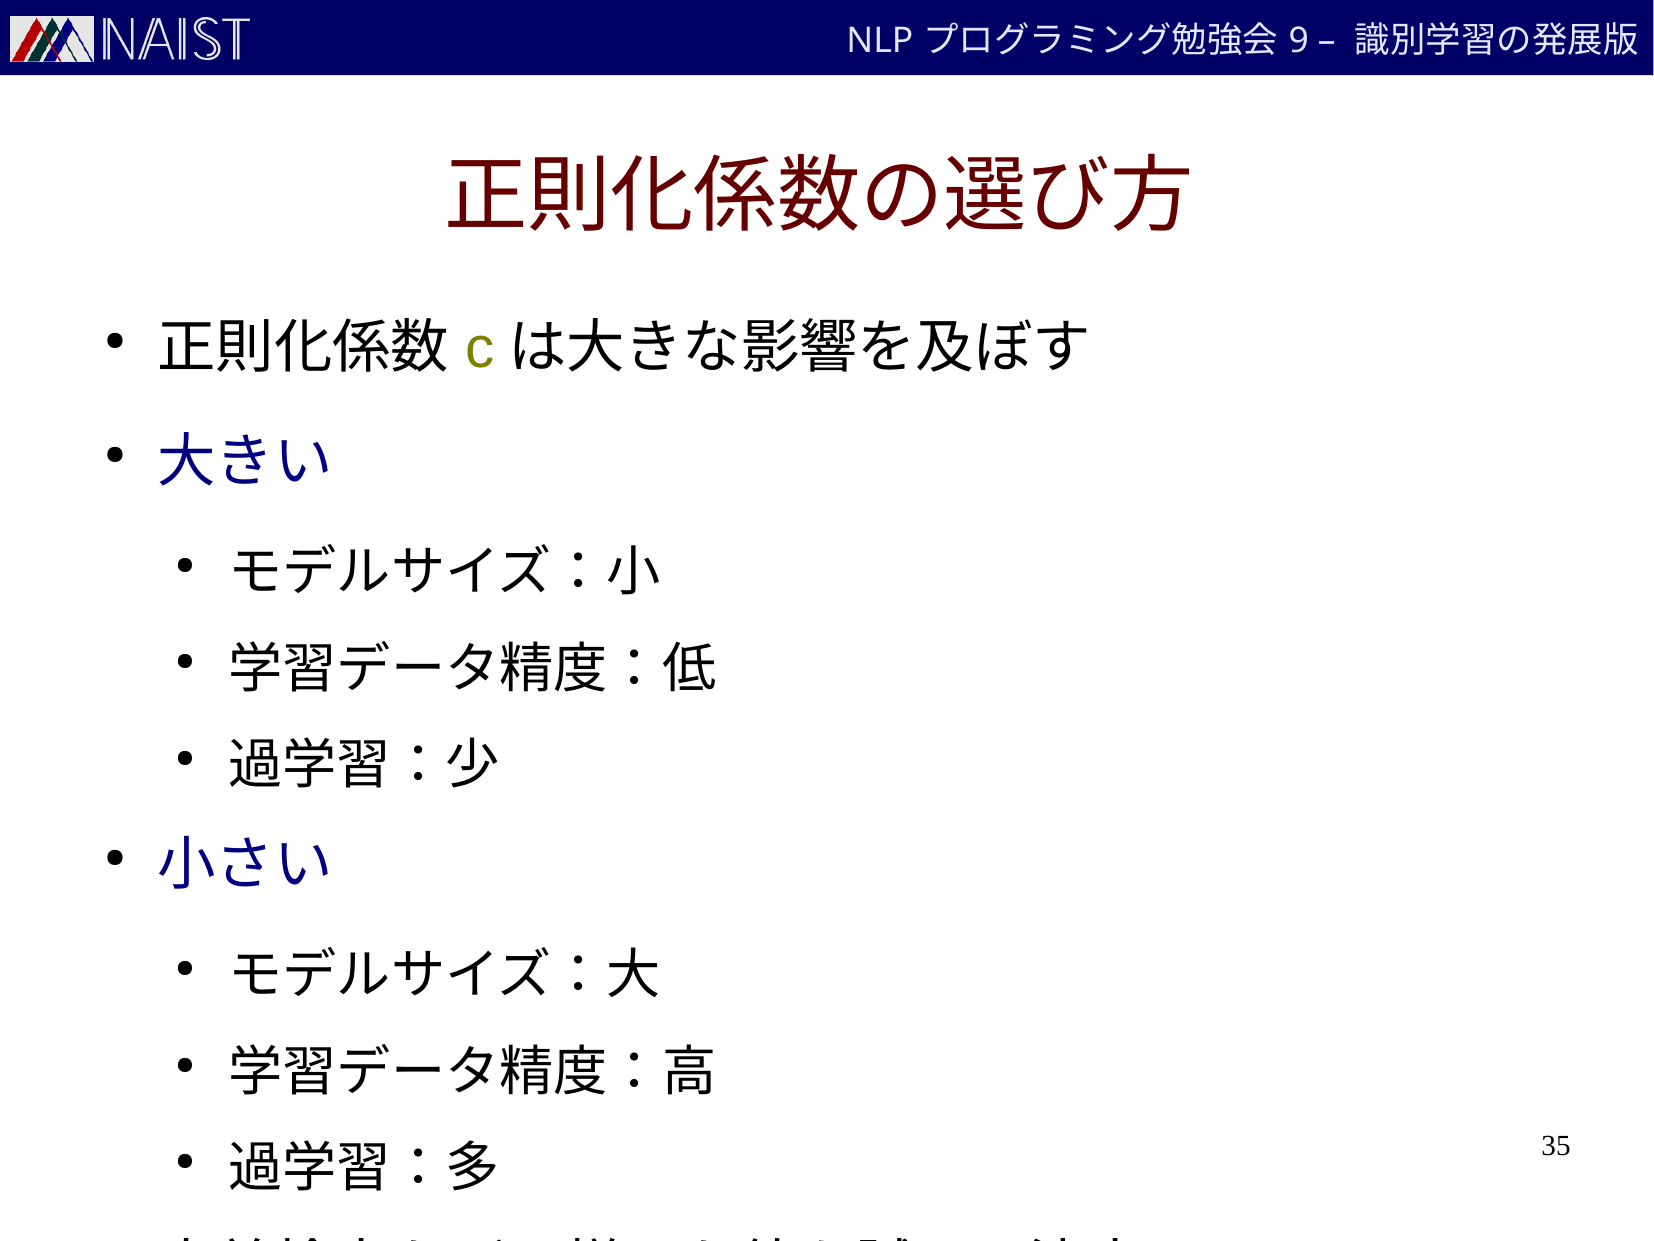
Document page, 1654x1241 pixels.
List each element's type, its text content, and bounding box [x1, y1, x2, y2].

title 正則化係数の選び方 [75, 92, 1564, 285]
picture [102, 17, 251, 60]
picture [10, 16, 94, 62]
list 正則化係数cは大きな影響を及ぼす 大きい モデルサイズ：小 学習データ精度：低 過学習：少 小さい モデルサイズ：大 学習データ精度：高 過学習：多 交差検定などで様々な値を試して決定： 例： 0.0001, 0.001, 0.01, 0.1, 1.0 [86, 300, 1576, 1190]
